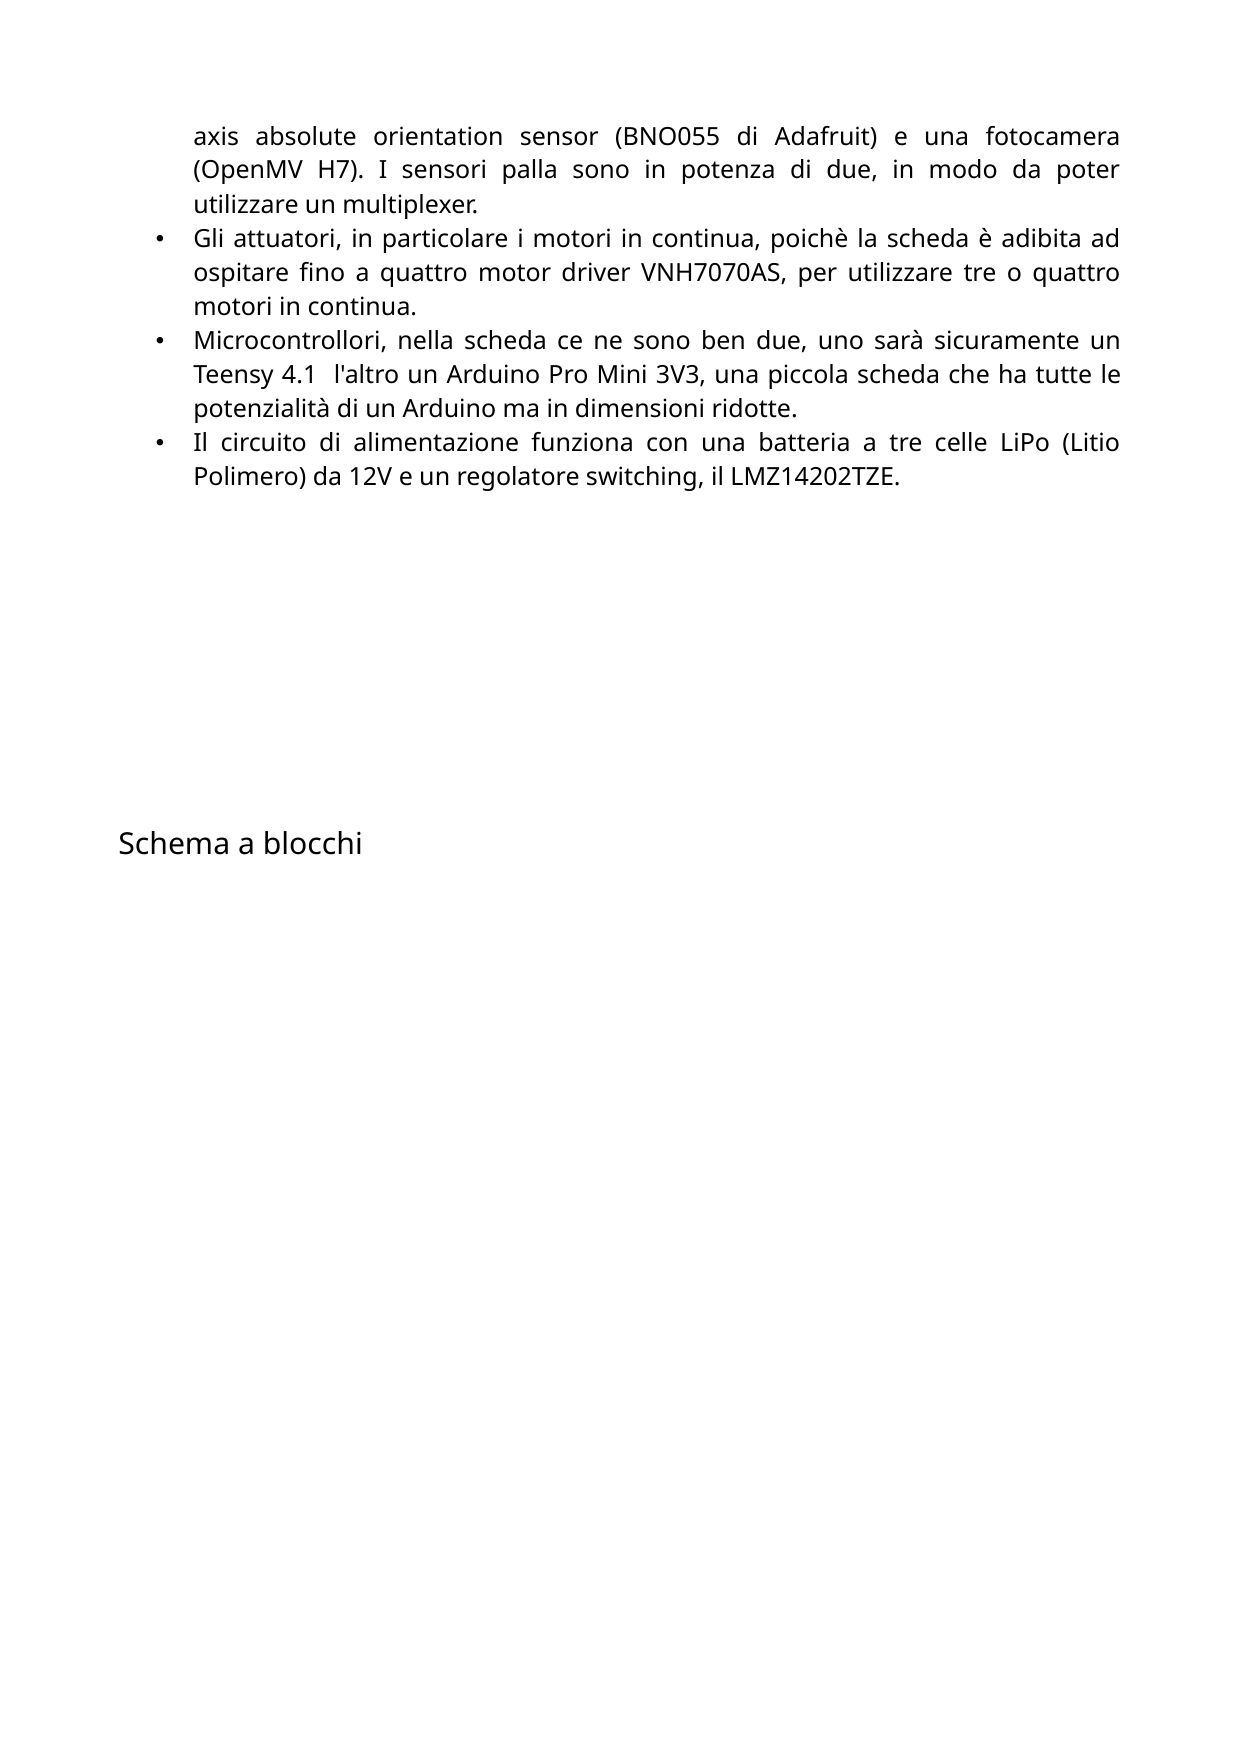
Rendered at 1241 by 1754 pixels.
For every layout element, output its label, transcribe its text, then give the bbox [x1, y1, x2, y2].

text Schema a blocchi [118, 822, 1122, 863]
list Gli attuatori, in particolare i motori in continua, poichè la scheda è adibita ad ospitare fino a quattro motor driver VNH7070AS, per utilizzare tre o quattro motori in continua. [156, 220, 1122, 322]
list Microcontrollori, nella scheda ce ne sono ben due, uno sarà sicuramente un Teensy 4.1 l'altro un Arduino Pro Mini 3V3, una piccola scheda che ha tutte le potenzialità di un Arduino ma in dimensioni ridotte. [156, 322, 1122, 425]
list axis absolute orientation sensor (BNO055 di Adafruit) e una fotocamera (OpenMV H7). I sensori palla sono in potenza di due, in modo da poter utilizzare un multiplexer. [156, 118, 1122, 220]
list Il circuito di alimentazione funziona con una batteria a tre celle LiPo (Litio Polimero) da 12V e un regolatore switching, il LMZ14202TZE. [156, 425, 1122, 493]
